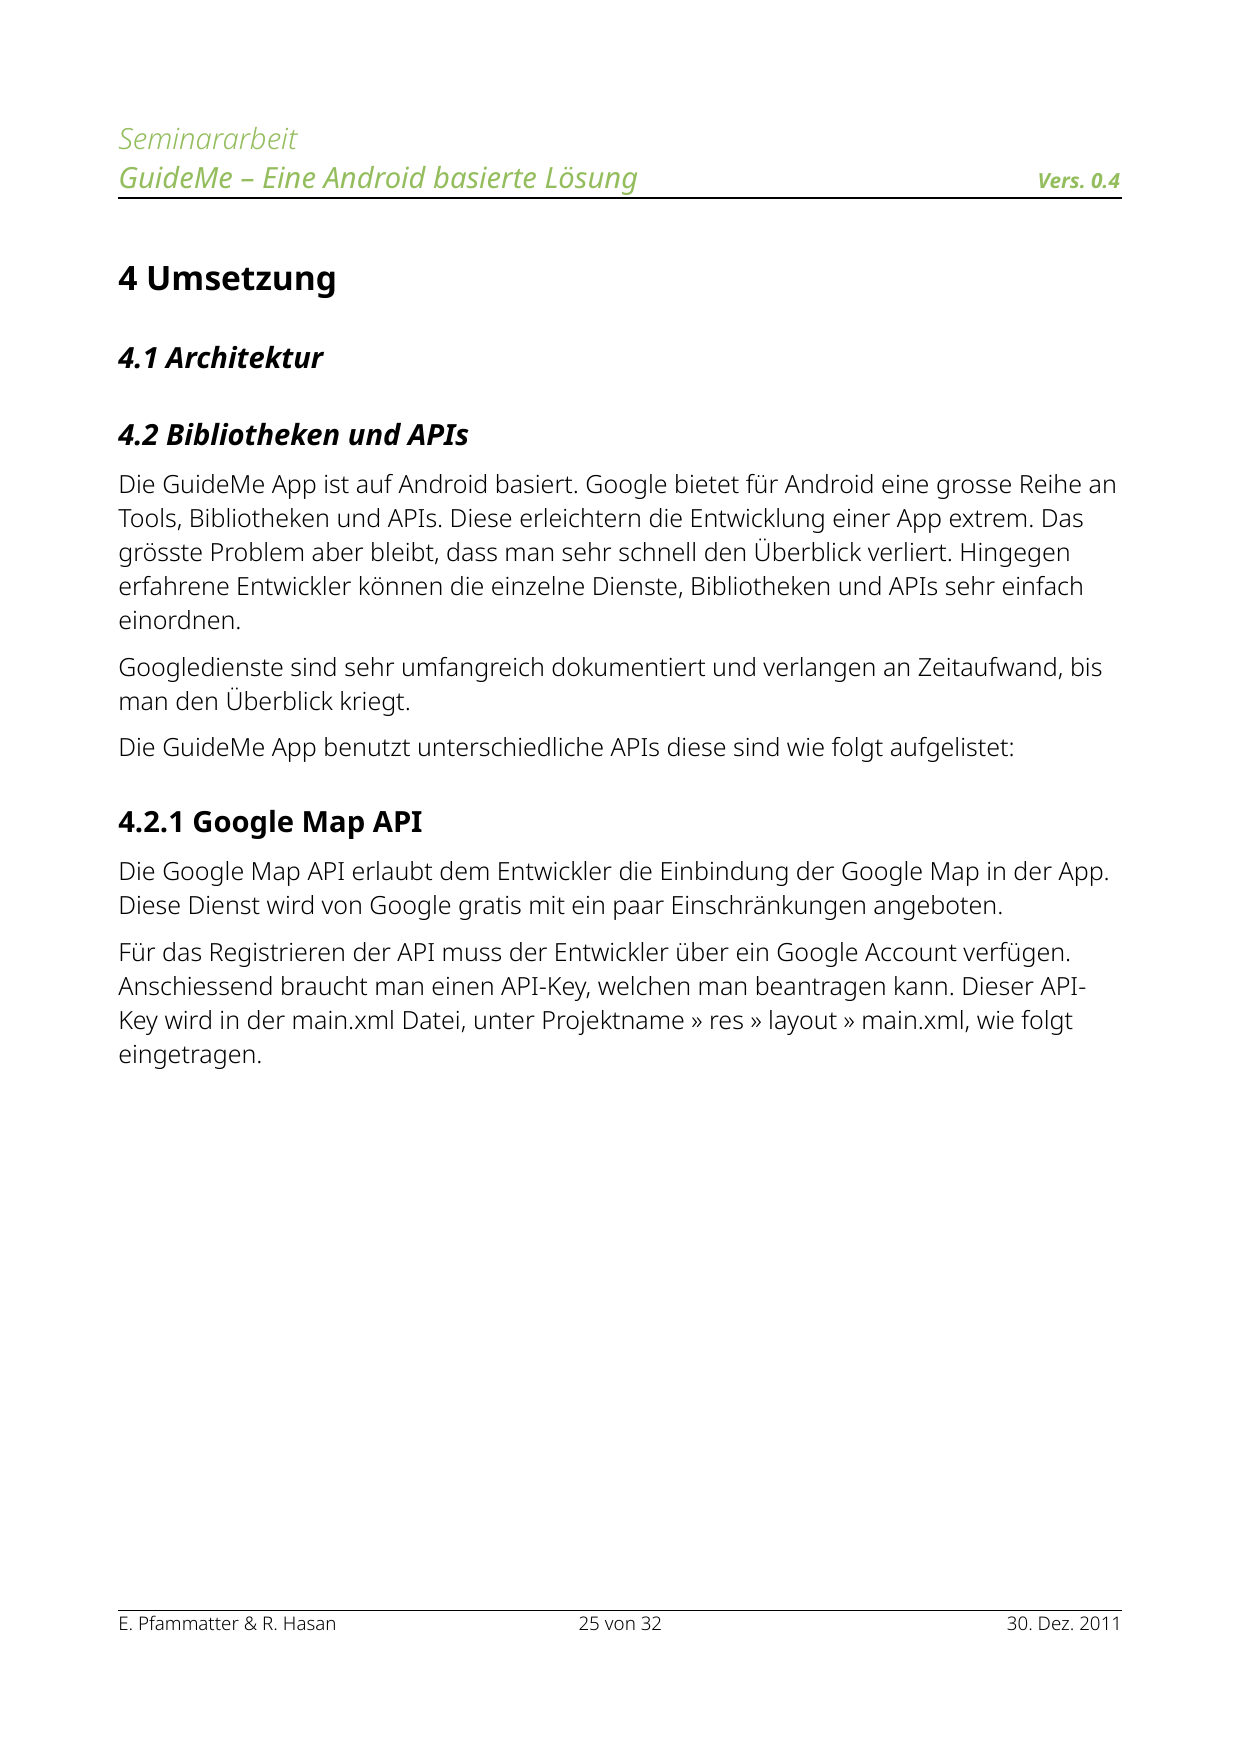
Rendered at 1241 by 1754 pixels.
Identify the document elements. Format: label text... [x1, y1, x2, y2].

text Die Google Map API erlaubt dem Entwickler die Einbindung der Google Map in der App. Diese Dienst wird von Google gratis mit ein paar Einschränkungen angeboten. [118, 854, 1122, 922]
subtitle 4 Umsetzung [118, 254, 1122, 300]
text Die GuideMe App benutzt unterschiedliche APIs diese sind wie folgt aufgelistet: [118, 730, 1122, 764]
subtitle 4.2 Bibliotheken und APIs [118, 414, 1122, 454]
text Die GuideMe App ist auf Android basiert. Google bietet für Android eine grosse Reihe an Tools, Bibliotheken und APIs. Diese erleichtern die Entwicklung einer App extrem. Das grösste Problem aber bleibt, dass man sehr schnell den Überblick verliert. Hingegen erfahrene Entwickler können die einzelne Dienste, Bibliotheken und APIs sehr einfach einordnen. [118, 467, 1122, 637]
subtitle 4.2.1 Google Map API [118, 802, 1122, 841]
text Für das Registrieren der API muss der Entwickler über ein Google Account verfügen. Anschiessend braucht man einen API-Key, welchen man beantragen kann. Dieser API-Key wird in der main.xml Datei, unter Projektname » res » layout » main.xml, wie folgt eingetragen. [118, 934, 1122, 1071]
text Googledienste sind sehr umfangreich dokumentiert und verlangen an Zeitaufwand, bis man den Überblick kriegt. [118, 649, 1122, 718]
subtitle 4.1 Architektur [118, 337, 1122, 377]
